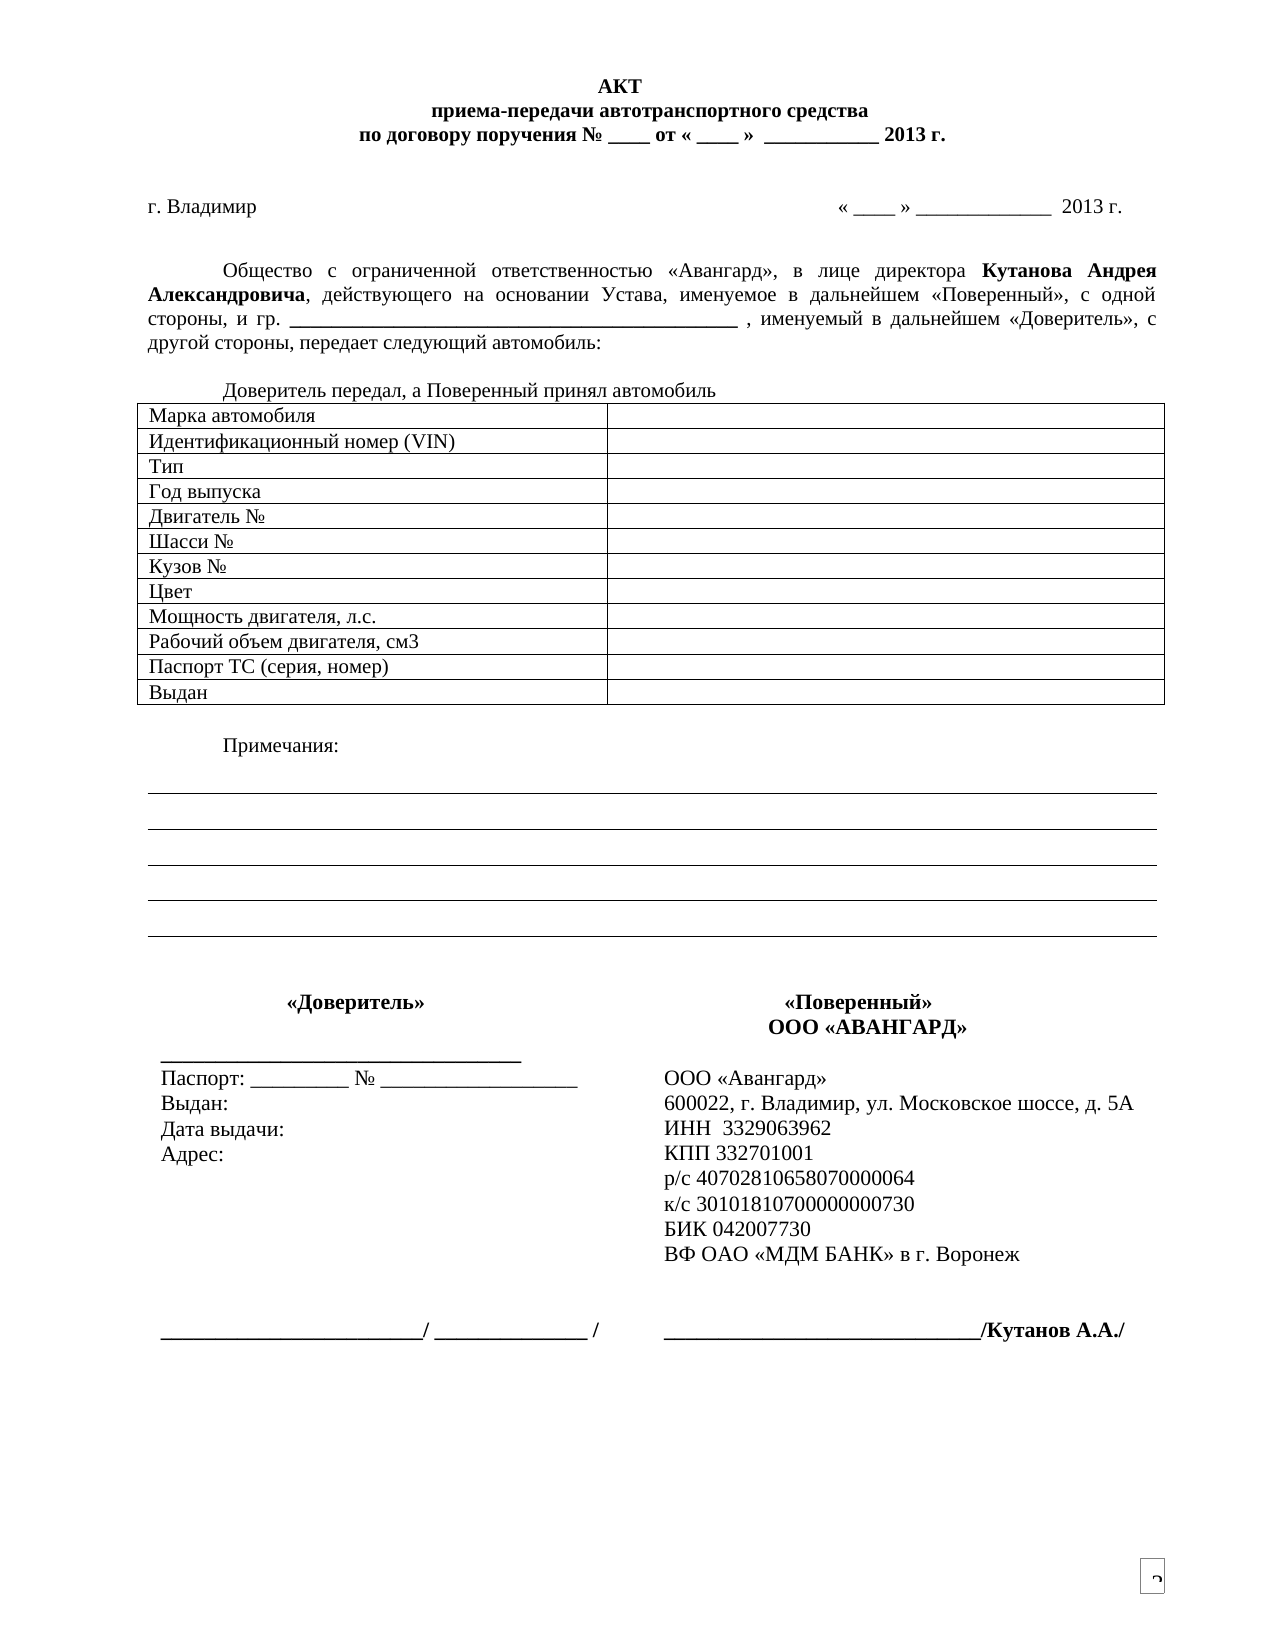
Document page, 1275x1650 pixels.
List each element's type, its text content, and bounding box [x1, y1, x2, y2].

text АКТ [523, 74, 1157, 98]
text по договору поручения № ____ от « ____ » ___________ 2013 г. [148, 122, 1157, 146]
table_cell [608, 529, 1164, 553]
table_cell _____________________________/Кутанов А.А./ [653, 1317, 1168, 1342]
table_header [608, 404, 1164, 427]
table_header Марка автомобиля [138, 404, 607, 427]
table_header [148, 758, 1157, 793]
table_cell [148, 901, 1157, 936]
table_cell [148, 794, 1157, 829]
table_cell Идентификационный номер (VIN) [138, 429, 607, 453]
table_cell [608, 429, 1164, 453]
table_cell Мощность двигателя, л.с. [138, 604, 607, 628]
table_cell Паспорт ТС (серия, номер) [138, 655, 607, 678]
table_cell [608, 479, 1164, 503]
table_cell Рабочий объем двигателя, см3 [138, 629, 607, 653]
table_cell [608, 554, 1164, 578]
table_cell [608, 629, 1164, 653]
table_cell [148, 866, 1157, 900]
table_cell Двигатель № [138, 504, 607, 528]
table_cell ________________________/ ______________ / [149, 1317, 653, 1342]
text Доверитель передал, а Поверенный принял автомобиль [148, 378, 1157, 402]
text Примечания: [148, 733, 1157, 757]
table_cell Кузов № [138, 554, 607, 578]
table_cell Год выпуска [138, 479, 607, 503]
table_cell [608, 655, 1164, 678]
table_cell [608, 504, 1164, 528]
table_cell [608, 680, 1164, 704]
table_cell [148, 830, 1157, 864]
table_header «Доверитель» _________________________________ Паспорт: _________ № __________________ Выдан: Дата выдачи: Адрес: [149, 989, 653, 1317]
table_header «Поверенный» ООО «АВАНГАРД» ООО «Авангард» 600022, г. Владимир, ул. Московское шоссе, д. 5А ИНН 3329063962 КПП 332701001 р/с 40702810658070000064 к/с 30101810700000000730 БИК 042007730 ВФ ОАО «МДМ БАНК» в г. Воронеж [653, 989, 1168, 1317]
table_cell Выдан [138, 680, 607, 704]
text Общество с ограниченной ответственностью «Авангард», в лице директора Кутанова Андрея Александровича, действующего на основании Устава, именуемое в дальнейшем «Поверенный», с одной стороны, и гр. ___________________________________________ , именуемый в дальнейшем «Доверитель», с другой стороны, передает следующий автомобиль: [148, 258, 1157, 354]
table_cell Цвет [138, 579, 607, 603]
text приема-передачи автотранспортного средства [148, 98, 1157, 122]
table_header г. Владимир [136, 194, 635, 258]
table_cell [608, 604, 1164, 628]
table_header « ____ » _____________ 2013 г. [635, 194, 1133, 258]
table_cell Тип [138, 454, 607, 478]
table_cell [608, 454, 1164, 478]
table_cell Шасси № [138, 529, 607, 553]
table_cell [608, 579, 1164, 603]
